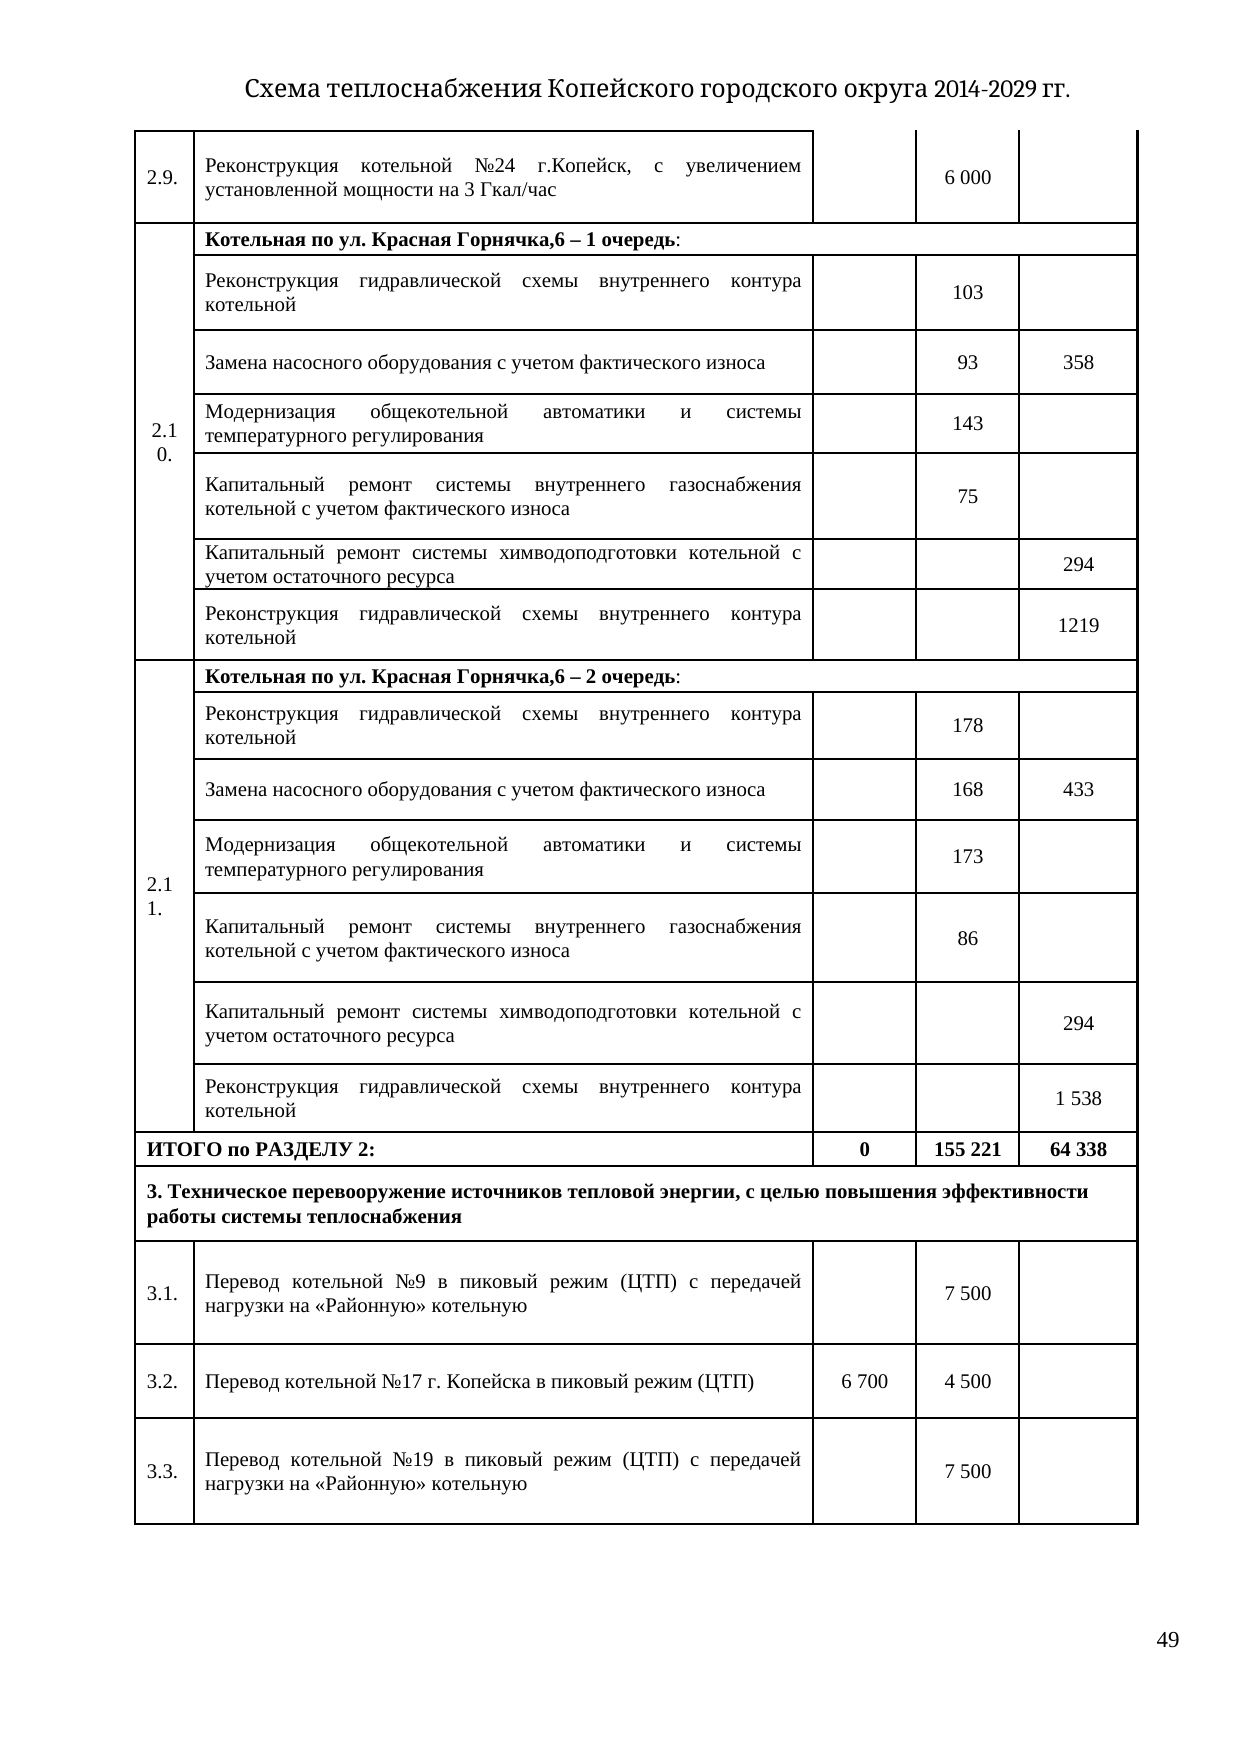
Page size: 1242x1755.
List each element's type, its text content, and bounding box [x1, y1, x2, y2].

table_cell Перевод котельной №17 г. Копейска в пиковый режим (ЦТП) [195, 1345, 812, 1417]
table_cell [814, 540, 915, 588]
table_cell [814, 395, 915, 452]
table_cell Перевод котельной №9 в пиковый режим (ЦТП) с передачей нагрузки на «Районную» котельную [195, 1242, 812, 1343]
table_cell 93 [917, 331, 1018, 393]
table_cell Реконструкция гидравлической схемы внутреннего контура котельной [195, 693, 812, 758]
table_cell 1 538 [1020, 1065, 1136, 1131]
table_cell 4 500 [917, 1345, 1018, 1417]
table_cell Реконструкция котельной №24 г.Копейск, с увеличением установленной мощности на 3 Гкал/час [195, 132, 812, 222]
table_cell [1020, 821, 1136, 892]
table_cell Замена насосного оборудования с учетом фактического износа [195, 760, 812, 819]
table_cell 6 000 [917, 130, 1018, 222]
table_cell 173 [917, 821, 1018, 892]
table_cell [814, 256, 915, 328]
table_cell [814, 983, 915, 1062]
table_cell [814, 894, 915, 981]
table_cell [814, 454, 915, 538]
table_cell 294 [1020, 540, 1136, 588]
table_cell [814, 1065, 915, 1131]
table_cell [917, 1065, 1018, 1131]
table_cell 75 [917, 454, 1018, 538]
table_cell 6 700 [814, 1345, 915, 1417]
table_cell 3.1. [136, 1242, 193, 1343]
table_cell Перевод котельной №19 в пиковый режим (ЦТП) с передачей нагрузки на «Районную» котельную [195, 1419, 812, 1523]
table_cell 86 [917, 894, 1018, 981]
table_cell 7 500 [917, 1242, 1018, 1343]
table_cell Капитальный ремонт системы внутреннего газоснабжения котельной с учетом фактического износа [195, 894, 812, 981]
table_cell ИТОГО по РАЗДЕЛУ 2: [136, 1133, 812, 1165]
table_cell [814, 130, 915, 222]
table_cell 64 338 [1020, 1133, 1136, 1165]
table_cell Капитальный ремонт системы химводоподготовки котельной с учетом остаточного ресурса [195, 983, 812, 1062]
table_cell [814, 821, 915, 892]
table_cell [814, 331, 915, 393]
table_cell 168 [917, 760, 1018, 819]
table_cell 155 221 [917, 1133, 1018, 1165]
table_cell 1219 [1020, 590, 1136, 659]
table_cell [1020, 395, 1136, 452]
table_cell 433 [1020, 760, 1136, 819]
table_cell [814, 1419, 915, 1523]
table_cell 3.3. [136, 1419, 193, 1523]
table_cell [1020, 693, 1136, 758]
table_cell [1020, 1242, 1136, 1343]
table_cell Замена насосного оборудования с учетом фактического износа [195, 331, 812, 393]
table_cell [917, 540, 1018, 588]
table_cell Реконструкция гидравлической схемы внутреннего контура котельной [195, 590, 812, 659]
table_cell [917, 983, 1018, 1062]
table_cell Котельная по ул. Красная Горнячка,6 – 1 очередь: [195, 224, 1136, 253]
table_cell Капитальный ремонт системы внутреннего газоснабжения котельной с учетом фактического износа [195, 454, 812, 538]
table_cell Реконструкция гидравлической схемы внутреннего контура котельной [195, 256, 812, 328]
table_cell 0 [814, 1133, 915, 1165]
table_cell 358 [1020, 331, 1136, 393]
table_cell [1020, 1345, 1136, 1417]
table_cell [1020, 130, 1136, 222]
table_cell 178 [917, 693, 1018, 758]
table_cell [1020, 894, 1136, 981]
table_cell 3. Техническое перевооружение источников тепловой энергии, с целью повышения эффективности работы системы теплоснабжения [136, 1167, 1136, 1240]
table_cell 7 500 [917, 1419, 1018, 1523]
table_cell [917, 590, 1018, 659]
table_cell 294 [1020, 983, 1136, 1062]
table_cell [814, 693, 915, 758]
table_cell [814, 590, 915, 659]
table_cell 143 [917, 395, 1018, 452]
table_cell Котельная по ул. Красная Горнячка,6 – 2 очередь: [195, 661, 1136, 691]
table_cell [814, 760, 915, 819]
table_cell [814, 1242, 915, 1343]
table_cell [1020, 1419, 1136, 1523]
table_cell 3.2. [136, 1345, 193, 1417]
table_cell Реконструкция гидравлической схемы внутреннего контура котельной [195, 1065, 812, 1131]
table_cell 2.11. [136, 661, 193, 1131]
table_cell Капитальный ремонт системы химводоподготовки котельной с учетом остаточного ресурса [195, 540, 812, 588]
table_cell Модернизация общекотельной автоматики и системы температурного регулирования [195, 395, 812, 452]
table_cell [1020, 256, 1136, 328]
table_cell 2.9. [136, 132, 193, 222]
table_cell Модернизация общекотельной автоматики и системы температурного регулирования [195, 821, 812, 892]
table_cell [1020, 454, 1136, 538]
table_cell 103 [917, 256, 1018, 328]
table_cell 2.10. [136, 224, 193, 659]
